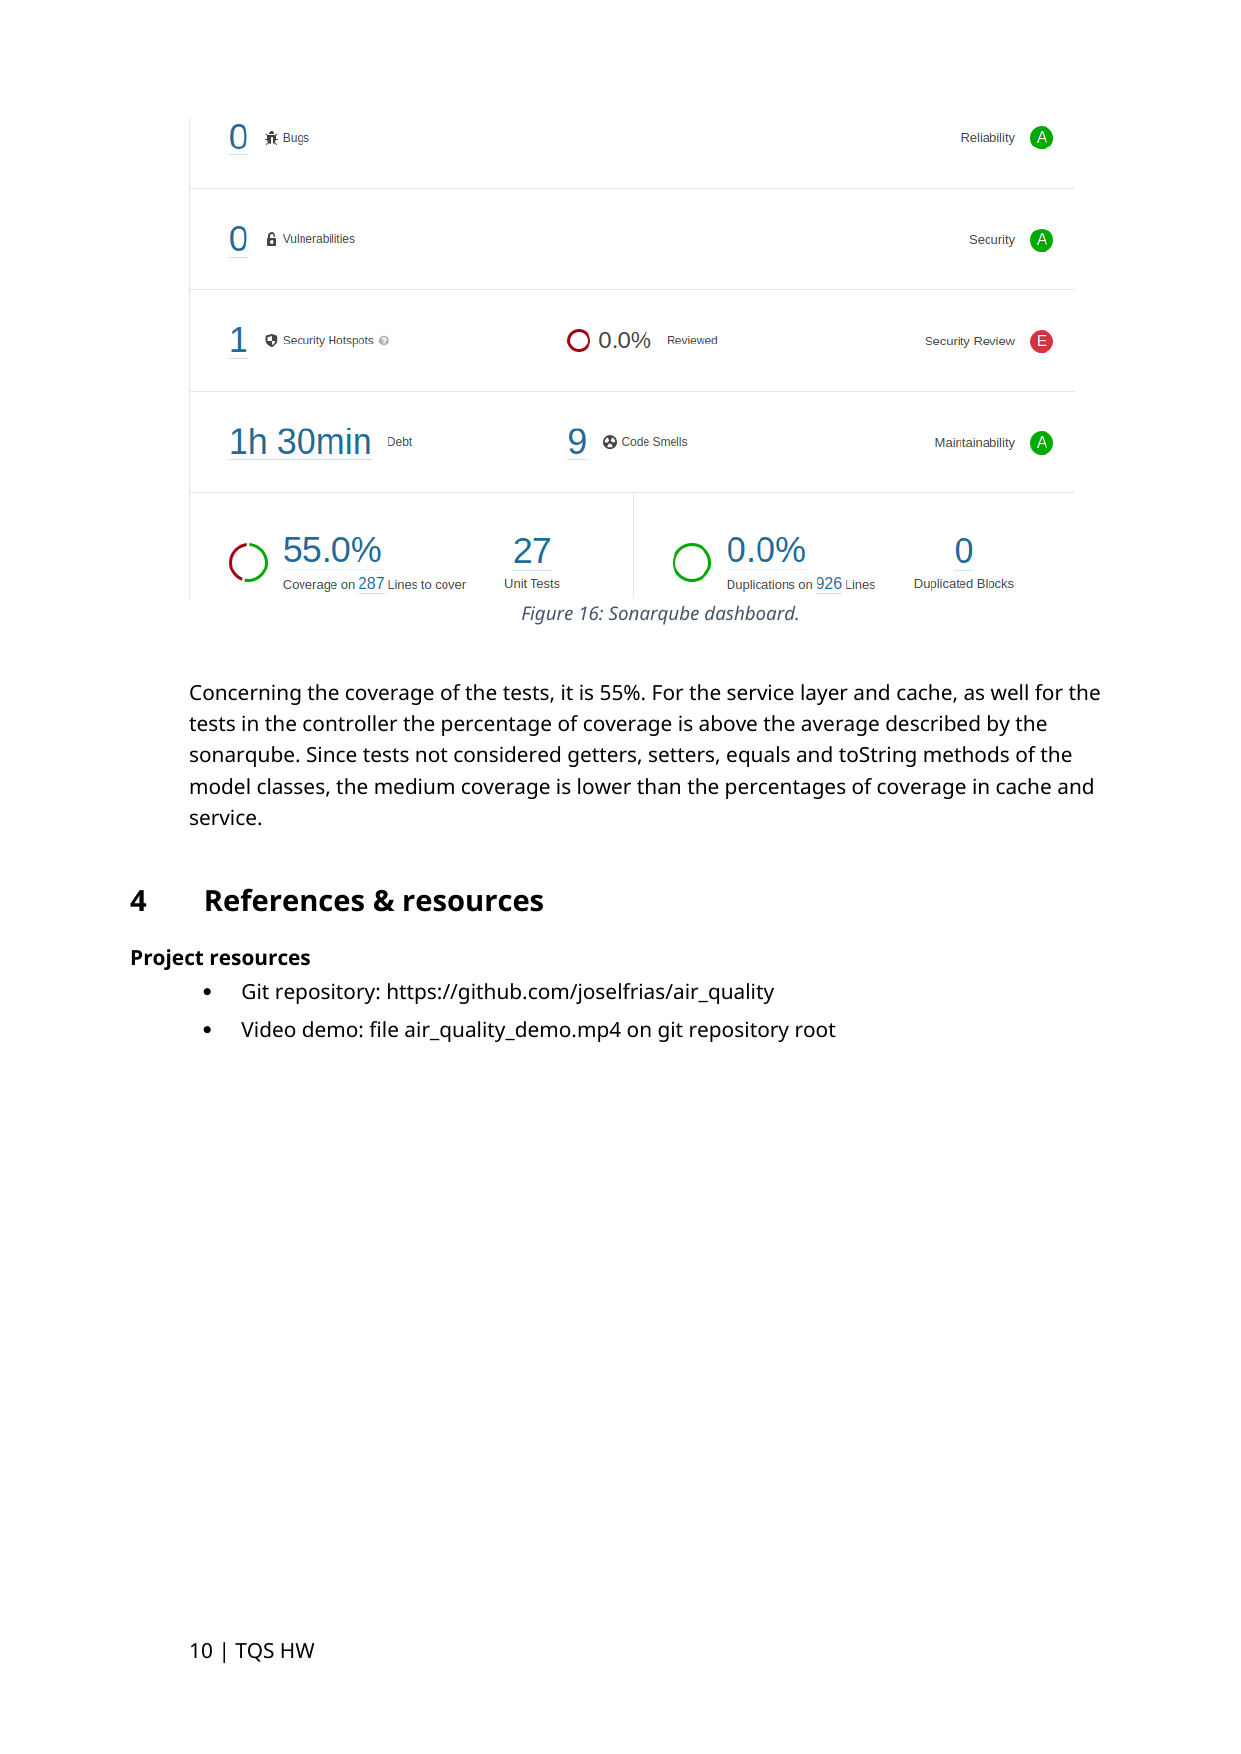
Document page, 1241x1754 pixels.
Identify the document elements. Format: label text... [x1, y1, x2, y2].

list Git repository: https://github.com/joselfrias/air_quality [204, 977, 1134, 1006]
subtitle References & resources [130, 884, 1075, 918]
text Concerning the coverage of the tests, it is 55%. For the service layer and cache, as well for the tests in the controller the percentage of coverage is above the average described by the sonarqube. Since tests not considered getters, setters, equals and toString methods of the model classes, the medium coverage is lower than the percentages of coverage in cache and service. [189, 678, 1134, 831]
text Figure 16: Sonarqube dashboard. [189, 600, 1134, 626]
list Video demo: file air_quality_demo.mp4 on git repository root [204, 1015, 1134, 1043]
text Project resources [130, 943, 1134, 971]
